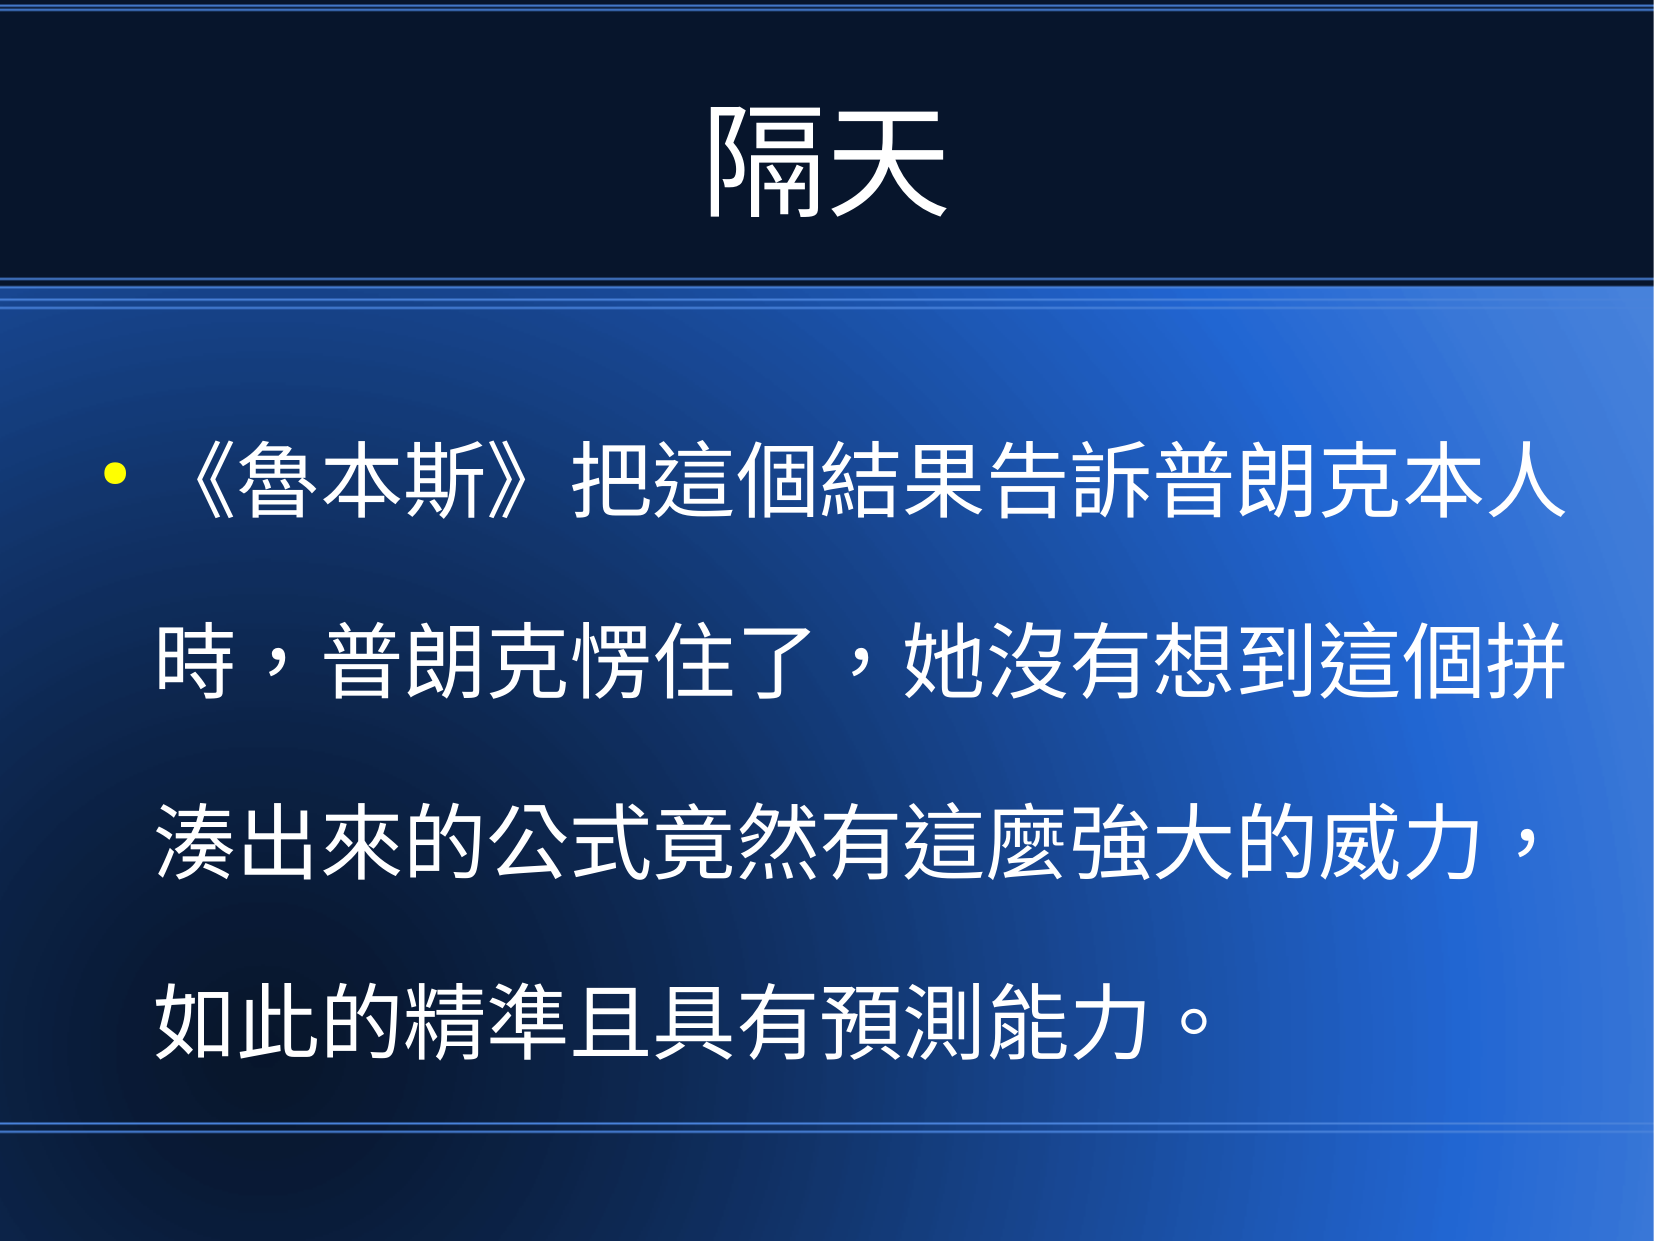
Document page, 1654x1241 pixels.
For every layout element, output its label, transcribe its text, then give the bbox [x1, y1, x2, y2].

picture [0, 0, 1654, 1241]
list 《魯本斯》把這個結果告訴普朗克本人時，普朗克愣住了，她沒有想到這個拼湊出來的公式竟然有這麼強大的威力，如此的精準且具有預測能力。 [82, 355, 1571, 1241]
title 隔天 [82, 49, 1571, 257]
